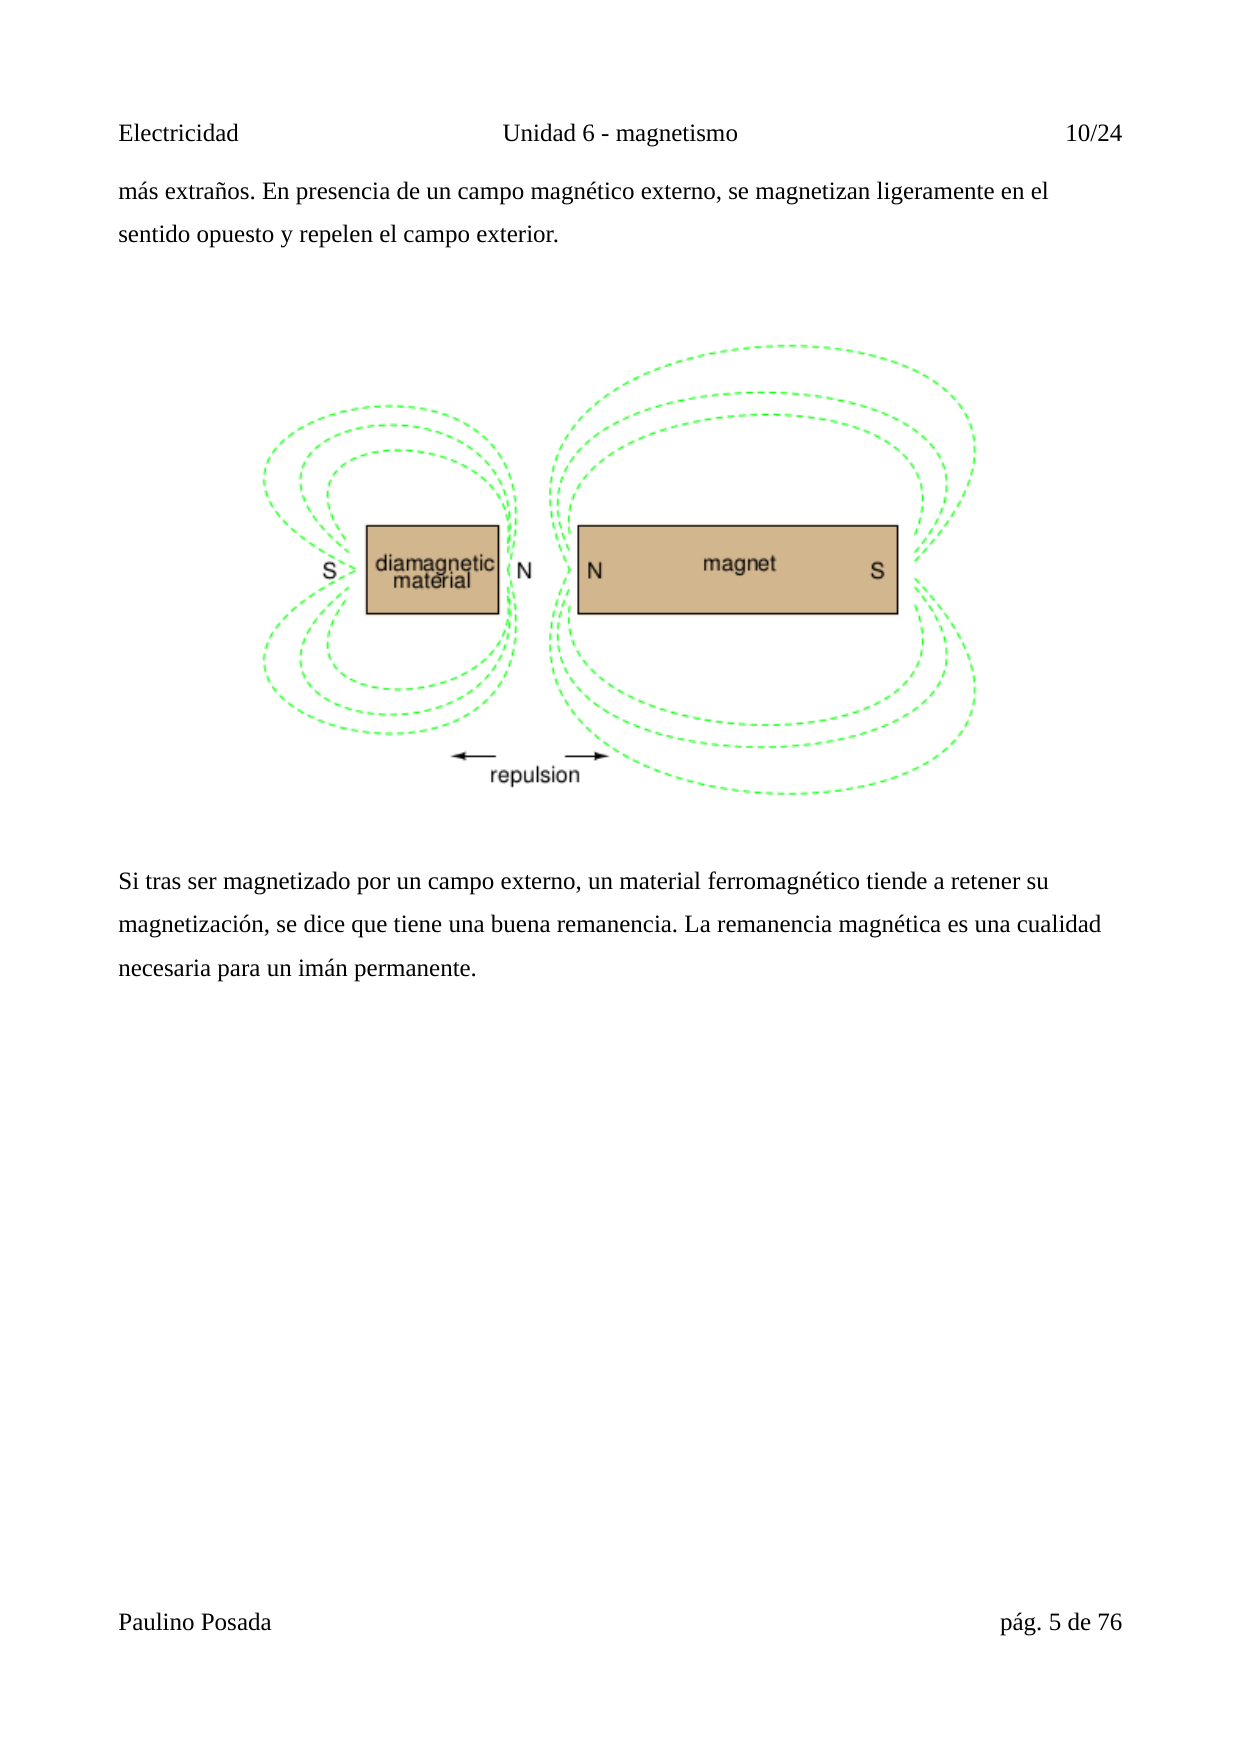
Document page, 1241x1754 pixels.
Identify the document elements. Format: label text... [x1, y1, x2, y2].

text Si tras ser magnetizado por un campo externo, un material ferromagnético tiende a retener su magnetización, se dice que tiene una buena remanencia. La remanencia magnética es una cualidad necesaria para un imán permanente. [118, 866, 1122, 981]
picture [249, 331, 991, 806]
text más extraños. En presencia de un campo magnético externo, se magnetizan ligeramente en el sentido opuesto y repelen el campo exterior. [118, 176, 1122, 248]
